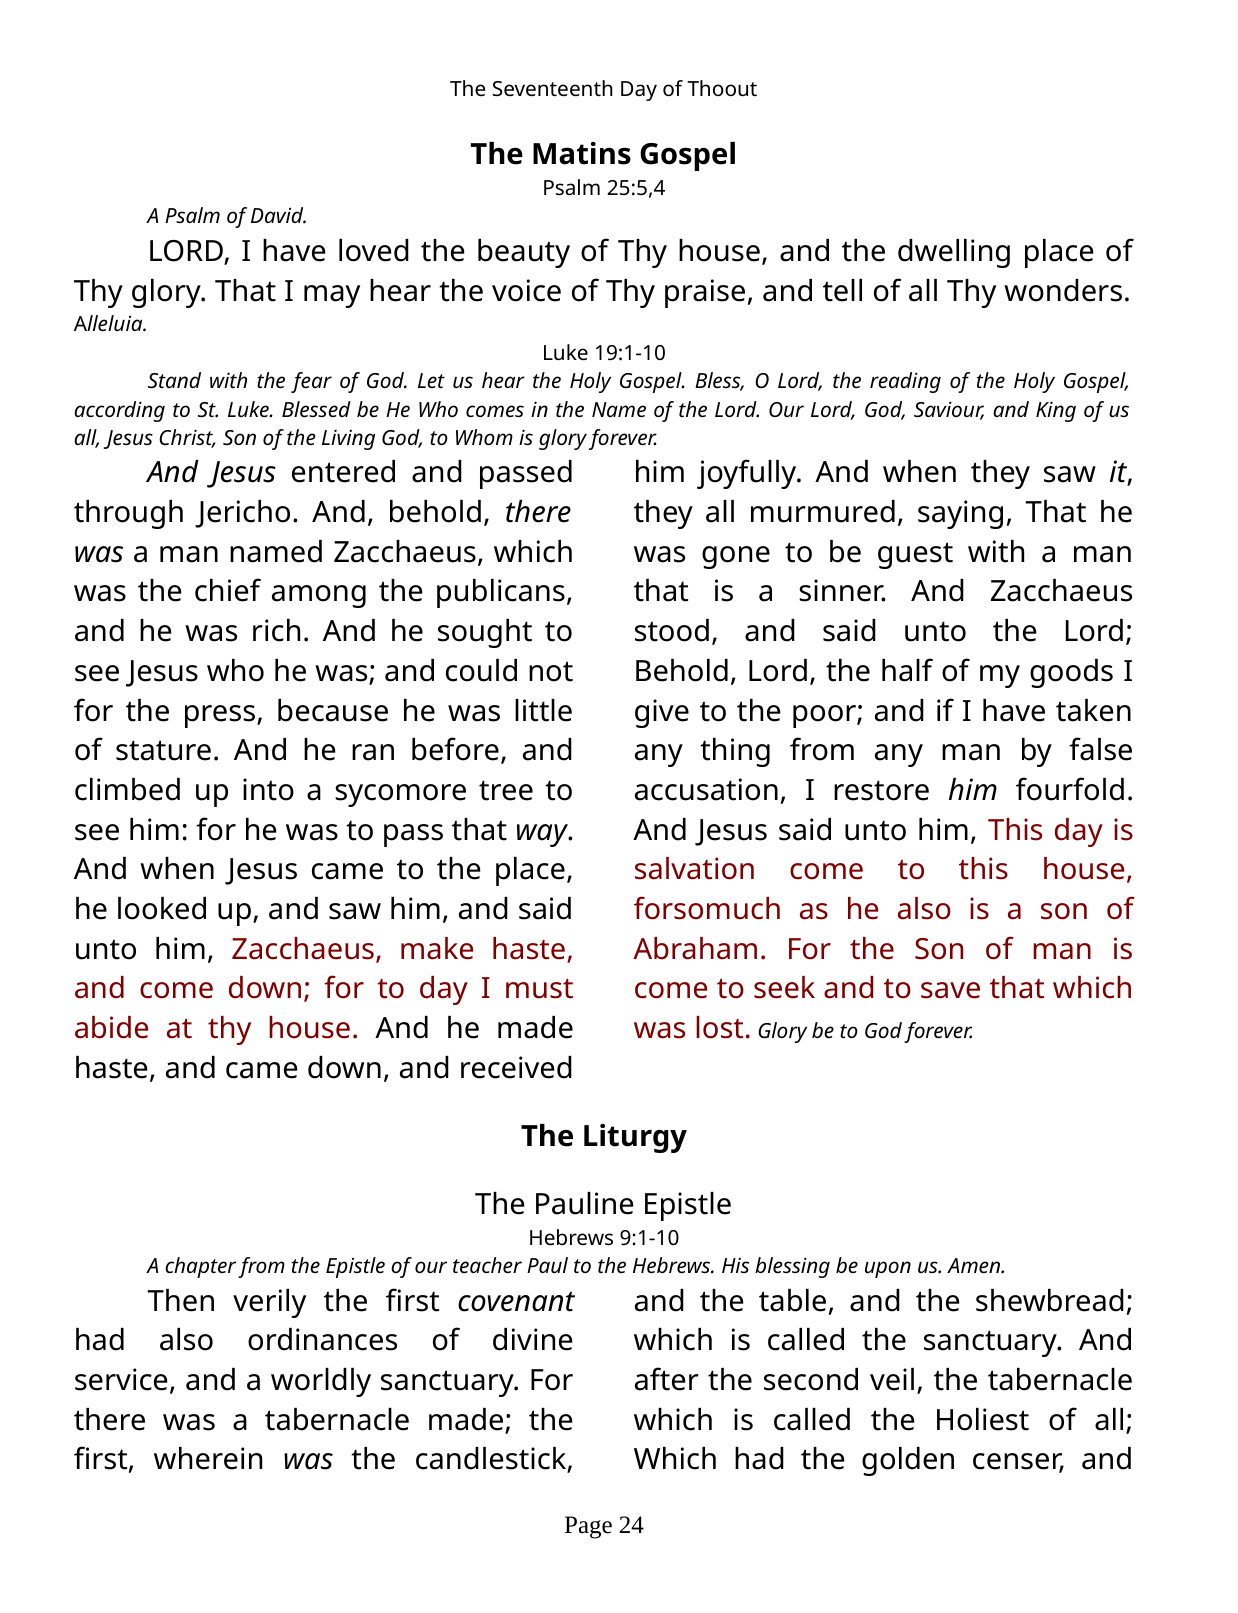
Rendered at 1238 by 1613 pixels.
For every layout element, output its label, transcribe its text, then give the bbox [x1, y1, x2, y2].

text A Psalm of David. [73, 202, 1134, 230]
text him joyfully. And when they saw it, they all murmured, saying, That he was gone to be guest with a man that is a sinner. And Zacchaeus stood, and said unto the Lord; Behold, Lord, the half of my goods I give to the poor; and if I have taken any thing from any man by false accusation, I restore him fourfold. And Jesus said unto him, This day is salvation come to this house, forsomuch as he also is a son of Abraham. For the Son of man is come to seek and to save that which was lost. Glory be to God forever. [633, 452, 1134, 1047]
text And Jesus entered and passed through Jericho. And, behold, there was a man named Zacchaeus, which was the chief among the publicans, and he was rich. And he sought to see Jesus who he was; and could not for the press, because he was little of stature. And he ran before, and climbed up into a sycomore tree to see him: for he was to pass that way. And when Jesus came to the place, he looked up, and saw him, and said unto him, Zacchaeus, make haste, and come down; for to day I must abide at thy house. And he made haste, and came down, and received [73, 452, 574, 1087]
text LORD, I have loved the beauty of Thy house, and the dwelling place of Thy glory. That I may hear the voice of Thy praise, and tell of all Thy wonders. Alleluia. [73, 230, 1134, 338]
text Then verily the first covenant had also ordinances of divine service, and a worldly sanctuary. For there was a tabernacle made; the first, wherein was the candlestick, [73, 1280, 574, 1478]
text The Seventeenth Day of Thoout [72, 74, 1135, 102]
text Stand with the fear of God. Let us hear the Holy Gospel. Bless, O Lord, the reading of the Holy Gospel, according to St. Luke. Blessed be He Who comes in the Name of the Lord. Our Lord, God, Saviour, and King of us all, Jesus Christ, Son of the Living God, to Whom is glory forever. [73, 366, 1134, 452]
text Psalm 25:5,4 [73, 173, 1134, 202]
text A chapter from the Epistle of our teacher Paul to the Hebrews. His blessing be upon us. Amen. [73, 1251, 1134, 1280]
text Hebrews 9:1-10 [73, 1223, 1134, 1251]
text Luke 19:1-10 [73, 338, 1134, 366]
text The Pauline Epistle [73, 1183, 1134, 1223]
text The Matins Gospel [73, 133, 1134, 173]
text The Liturgy [73, 1115, 1134, 1155]
text and the table, and the shewbread; which is called the sanctuary. And after the second veil, the tabernacle which is called the Holiest of all; Which had the golden censer, and [633, 1280, 1134, 1478]
